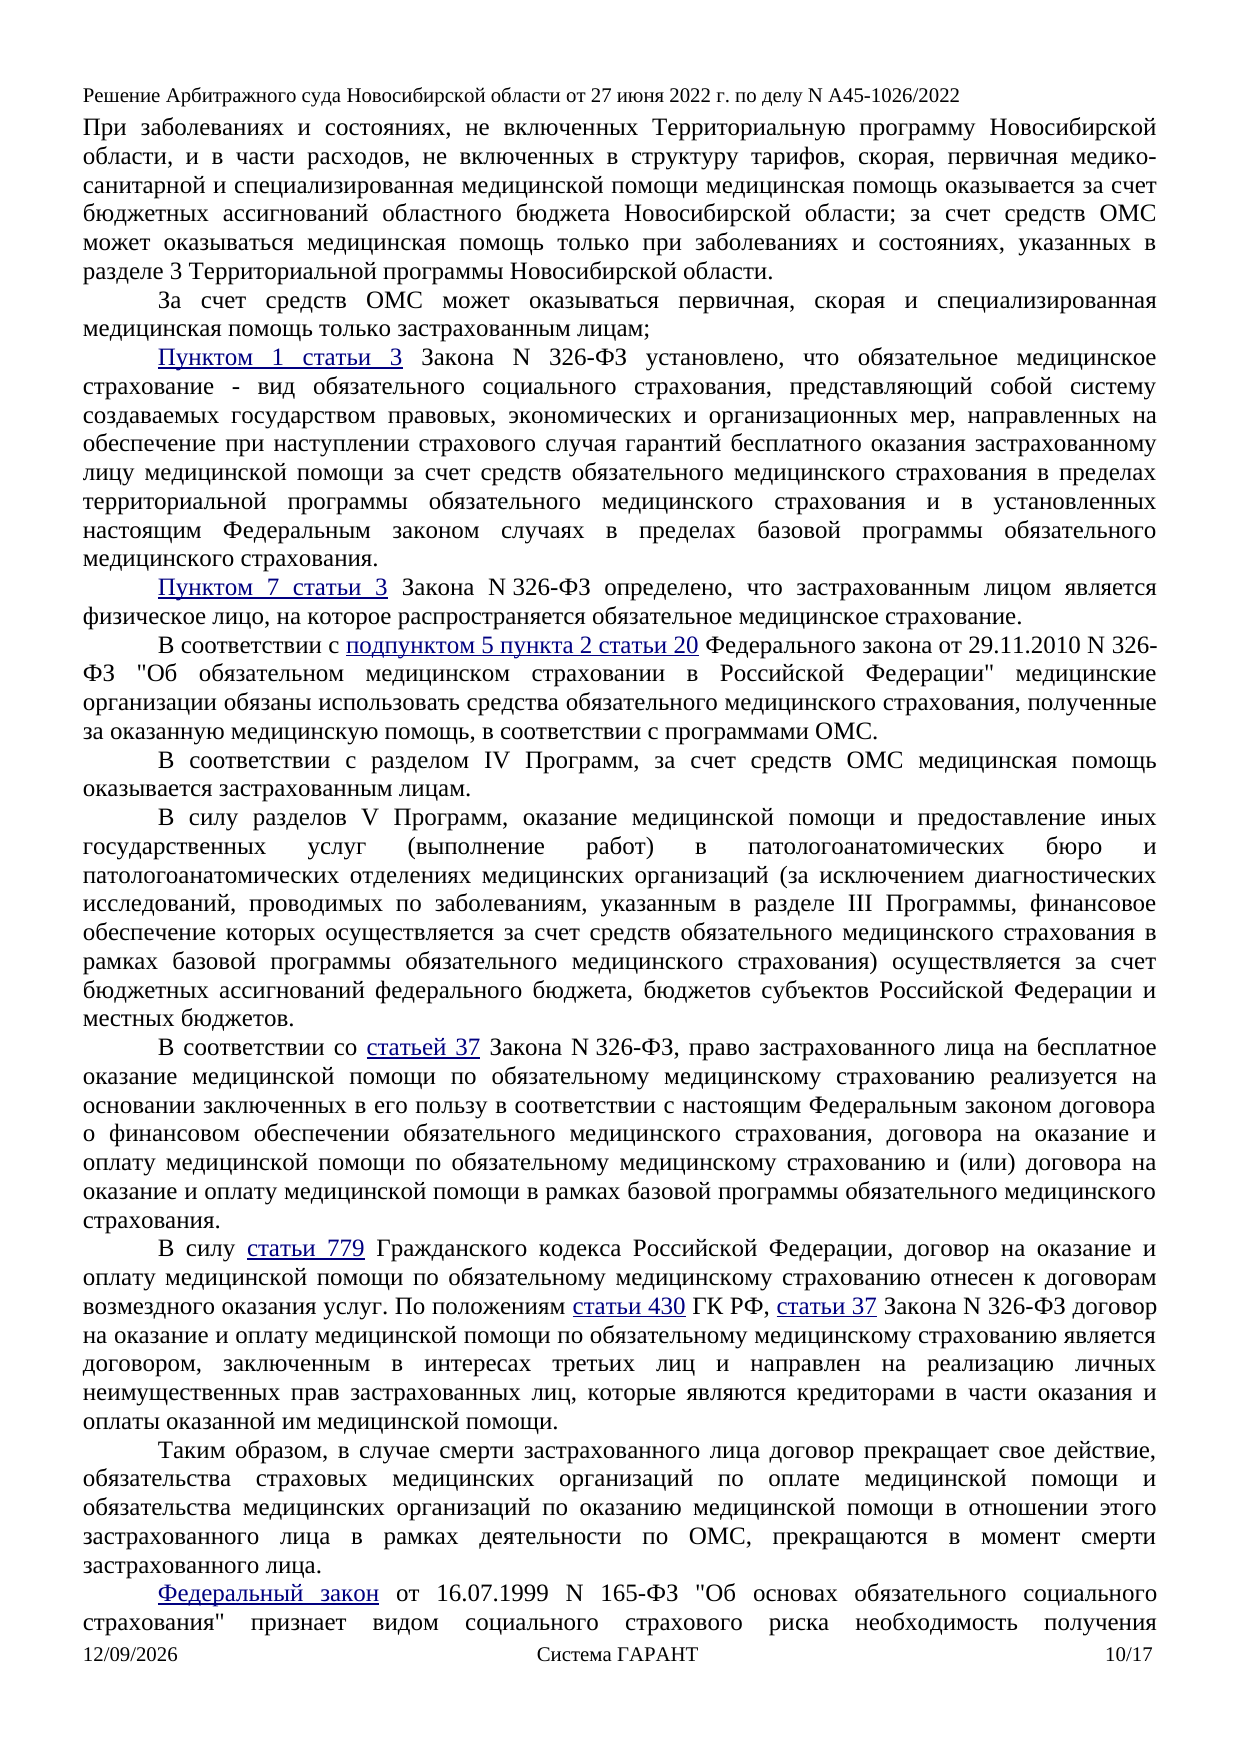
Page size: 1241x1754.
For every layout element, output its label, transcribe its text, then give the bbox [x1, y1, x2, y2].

text В соответствии с подпунктом 5 пункта 2 статьи 20 Федерального закона от 29.11.2010 N 326-ФЗ "Об обязательном медицинском страховании в Российской Федерации" медицинские организации обязаны использовать средства обязательного медицинского страхования, полученные за оказанную медицинскую помощь, в соответствии с программами ОМС. [83, 630, 1157, 745]
text Пунктом 7 статьи 3 Закона N 326-ФЗ определено, что застрахованным лицом является физическое лицо, на которое распространяется обязательное медицинское страхование. [83, 572, 1157, 630]
text За счет средств ОМС может оказываться первичная, скорая и специализированная медицинская помощь только застрахованным лицам; [83, 285, 1157, 342]
text При заболеваниях и состояниях, не включенных Территориальную программу Новосибирской области, и в части расходов, не включенных в структуру тарифов, скорая, первичная медико-санитарной и специализированная медицинской помощи медицинская помощь оказывается за счет бюджетных ассигнований областного бюджета Новосибирской области; за счет средств ОМС может оказываться медицинская помощь только при заболеваниях и состояниях, указанных в разделе 3 Территориальной программы Новосибирской области. [83, 112, 1157, 285]
text Федеральный закон от 16.07.1999 N 165-ФЗ "Об основах обязательного социального страхования" признает видом социального страхового риска необходимость получения [83, 1578, 1157, 1636]
text В соответствии со статьей 37 Закона N 326-ФЗ, право застрахованного лица на бесплатное оказание медицинской помощи по обязательному медицинскому страхованию реализуется на основании заключенных в его пользу в соответствии с настоящим Федеральным законом договора о финансовом обеспечении обязательного медицинского страхования, договора на оказание и оплату медицинской помощи по обязательному медицинскому страхованию и (или) договора на оказание и оплату медицинской помощи в рамках базовой программы обязательного медицинского страхования. [83, 1032, 1157, 1233]
text В соответствии с разделом IV Программ, за счет средств ОМС медицинская помощь оказывается застрахованным лицам. [83, 745, 1157, 802]
text В силу разделов V Программ, оказание медицинской помощи и предоставление иных государственных услуг (выполнение работ) в патологоанатомических бюро и патологоанатомических отделениях медицинских организаций (за исключением диагностических исследований, проводимых по заболеваниям, указанным в разделе III Программы, финансовое обеспечение которых осуществляется за счет средств обязательного медицинского страхования в рамках базовой программы обязательного медицинского страхования) осуществляется за счет бюджетных ассигнований федерального бюджета, бюджетов субъектов Российской Федерации и местных бюджетов. [83, 802, 1157, 1032]
text Таким образом, в случае смерти застрахованного лица договор прекращает свое действие, обязательства страховых медицинских организаций по оплате медицинской помощи и обязательства медицинских организаций по оказанию медицинской помощи в отношении этого застрахованного лица в рамках деятельности по ОМС, прекращаются в момент смерти застрахованного лица. [83, 1435, 1157, 1578]
text Пунктом 1 статьи 3 Закона N 326-ФЗ установлено, что обязательное медицинское страхование - вид обязательного социального страхования, представляющий собой систему создаваемых государством правовых, экономических и организационных мер, направленных на обеспечение при наступлении страхового случая гарантий бесплатного оказания застрахованному лицу медицинской помощи за счет средств обязательного медицинского страхования в пределах территориальной программы обязательного медицинского страхования и в установленных настоящим Федеральным законом случаях в пределах базовой программы обязательного медицинского страхования. [83, 342, 1157, 572]
text В силу статьи 779 Гражданского кодекса Российской Федерации, договор на оказание и оплату медицинской помощи по обязательному медицинскому страхованию отнесен к договорам возмездного оказания услуг. По положениям статьи 430 ГК РФ, статьи 37 Закона N 326-ФЗ договор на оказание и оплату медицинской помощи по обязательному медицинскому страхованию является договором, заключенным в интересах третьих лиц и направлен на реализацию личных неимущественных прав застрахованных лиц, которые являются кредиторами в части оказания и оплаты оказанной им медицинской помощи. [83, 1233, 1157, 1435]
